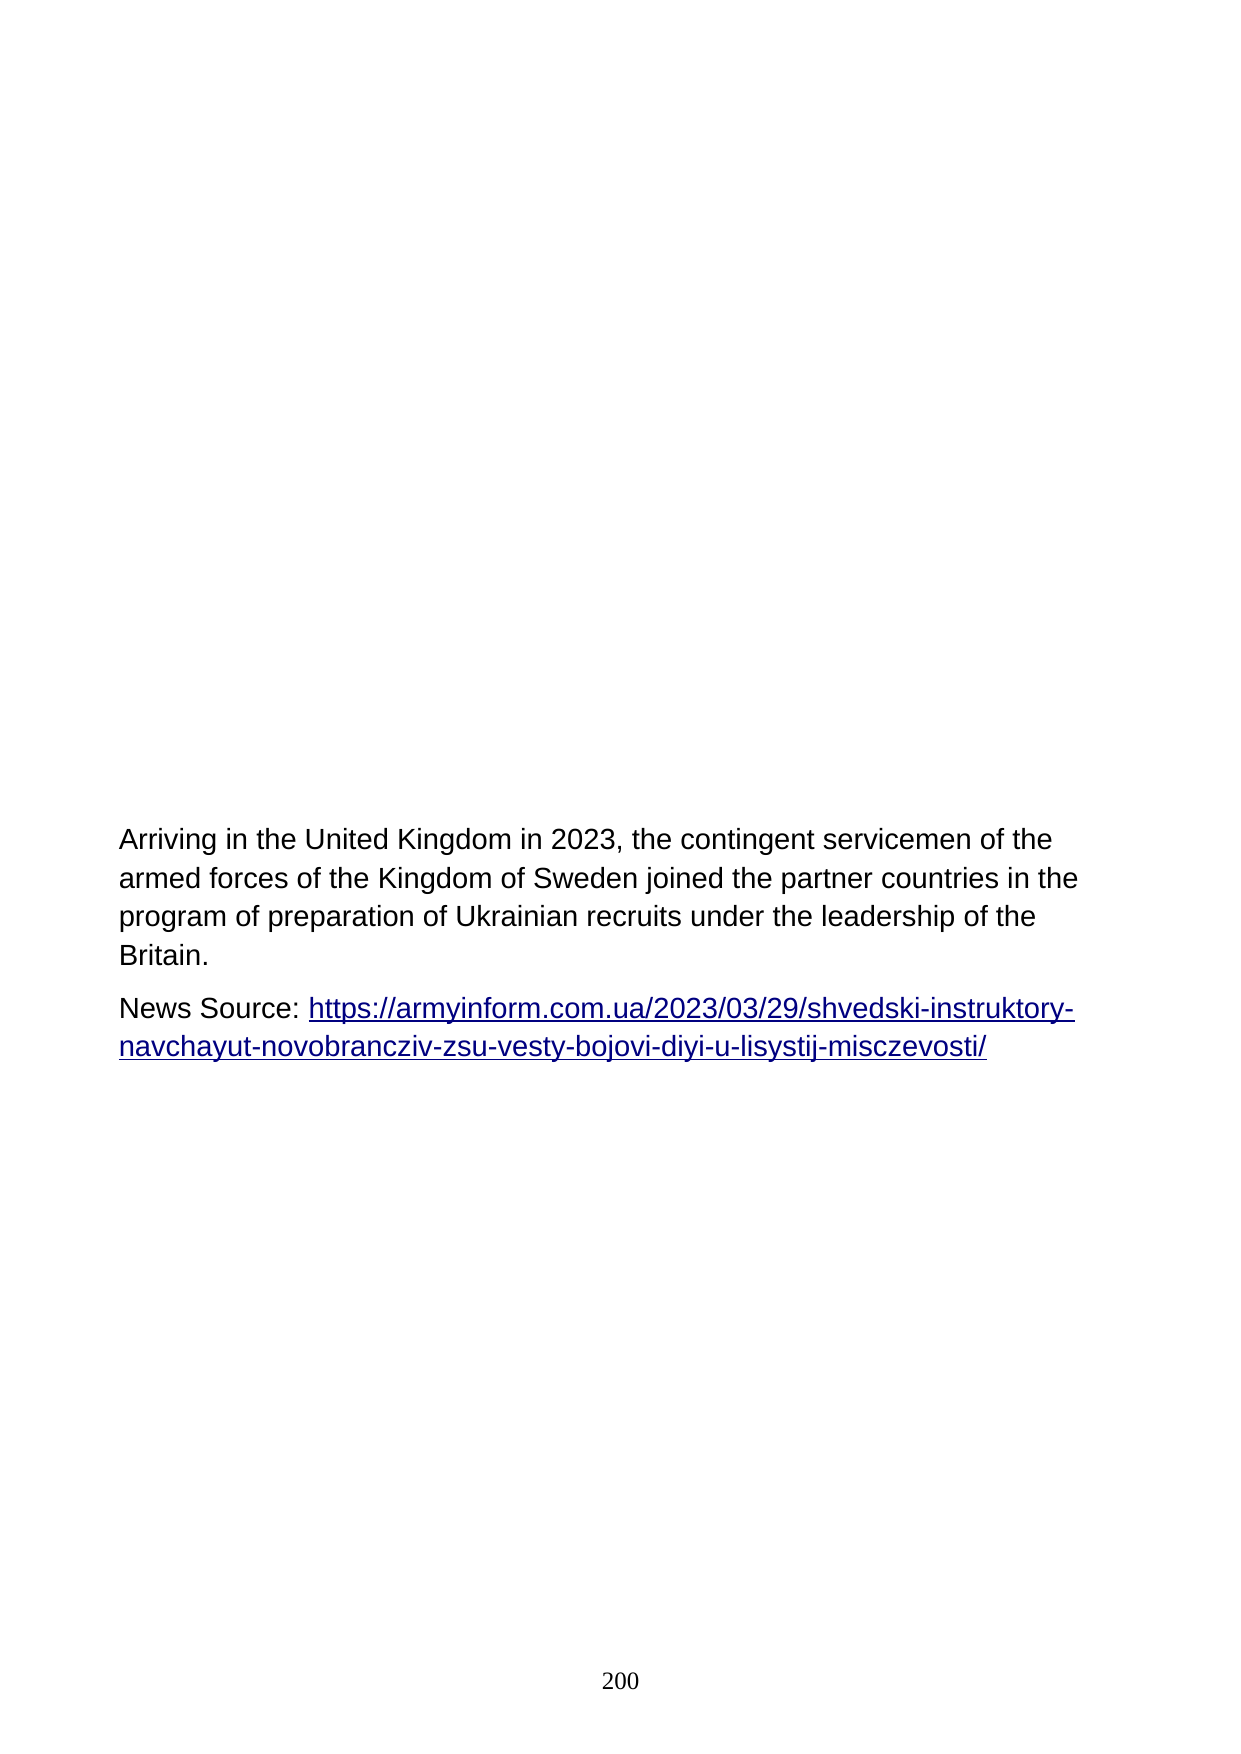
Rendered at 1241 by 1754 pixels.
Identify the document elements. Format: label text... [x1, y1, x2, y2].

text News Source: https://armyinform.com.ua/2023/03/29/shvedski-instruktory-navchayut-novobrancziv-zsu-vesty-bojovi-diyi-u-lisystij-misczevosti/ [118, 991, 1122, 1063]
text Arriving in the United Kingdom in 2023, the contingent servicemen of the armed forces of the Kingdom of Sweden joined the partner countries in the program of preparation of Ukrainian recruits under the leadership of the Britain. [118, 118, 1122, 971]
